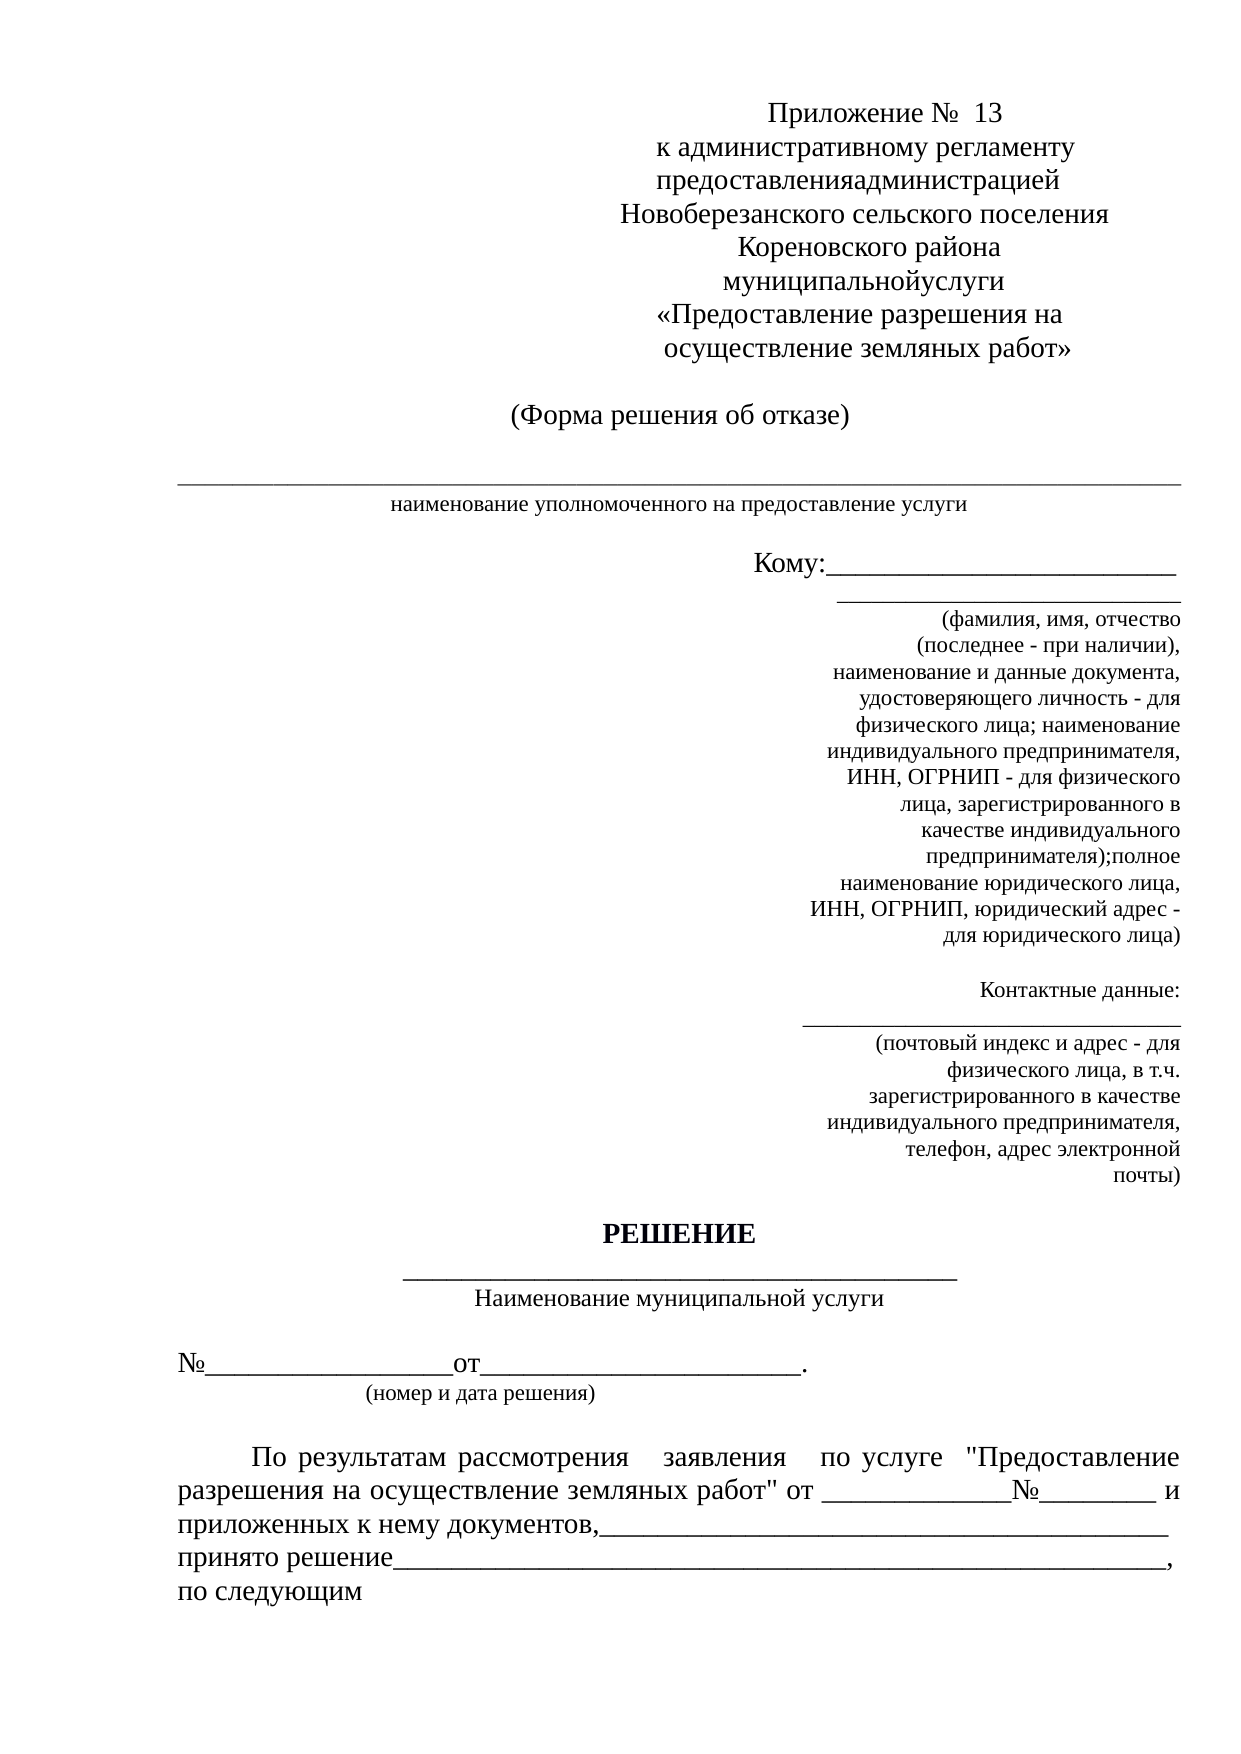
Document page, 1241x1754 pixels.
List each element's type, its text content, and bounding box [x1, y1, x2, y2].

text Контактные данные: [177, 977, 1181, 1003]
text [177, 485, 1181, 490]
text к административному регламенту [177, 129, 1181, 162]
text _________________________________ [177, 1003, 1181, 1029]
text лица, зарегистрированного в [177, 790, 1181, 816]
text индивидуального предпринимателя, [177, 737, 1181, 763]
text зарегистрированного в качестве [177, 1082, 1181, 1108]
text РЕШЕНИЕ [177, 1216, 1181, 1250]
text ______________________________________ [177, 1250, 1181, 1283]
text физического лица, в т.ч. [177, 1056, 1181, 1082]
text «Предоставление разрешения на [177, 297, 1181, 330]
text Кореновского района [177, 229, 1181, 263]
text телефон, адрес электронной [177, 1135, 1181, 1161]
text наименование юридического лица, [177, 869, 1181, 895]
text предоставленияадминистрацией [177, 162, 1181, 196]
text индивидуального предпринимателя, [177, 1108, 1181, 1135]
text (последнее - при наличии), [177, 632, 1181, 658]
text качестве индивидуального [177, 816, 1181, 842]
text По результатам рассмотрения заявления по услуге "Предоставление разрешения на осуществление земляных работ" от _____________№________ и приложенных к нему документов,_______________________________________ [177, 1439, 1181, 1539]
text наименование уполномоченного на предоставление услуги [177, 490, 1181, 517]
text ИНН, ОГРНИП - для физического [177, 763, 1181, 790]
text (Форма решения об отказе) [177, 397, 1181, 431]
text №_________________от______________________. [177, 1346, 1181, 1379]
text предпринимателя);полное [177, 842, 1181, 869]
text почты) [177, 1161, 1181, 1187]
text (почтовый индекс и адрес - для [177, 1029, 1181, 1056]
text Новоберезанского сельского поселения [177, 196, 1181, 229]
text осуществление земляных работ» [177, 330, 1181, 364]
text по следующим [177, 1573, 1181, 1607]
text Приложение № 13 [177, 95, 1181, 129]
text ______________________________ [177, 579, 1181, 605]
text муниципальнойуслуги [177, 263, 1181, 297]
text наименование и данные документа, [177, 658, 1181, 684]
text принято решение_____________________________________________________, [177, 1539, 1181, 1573]
text (фамилия, имя, отчество [177, 605, 1181, 632]
text для юридического лица) [177, 921, 1181, 948]
text _________________________________________________________________________ [177, 464, 1181, 484]
text ИНН, ОГРНИП, юридический адрес - [177, 895, 1181, 921]
text Кому:________________________ [177, 545, 1181, 579]
text физического лица; наименование [177, 711, 1181, 737]
text (номер и дата решения) [177, 1379, 1181, 1405]
text Наименование муниципальной услуги [177, 1283, 1181, 1312]
text удостоверяющего личность - для [177, 684, 1181, 711]
